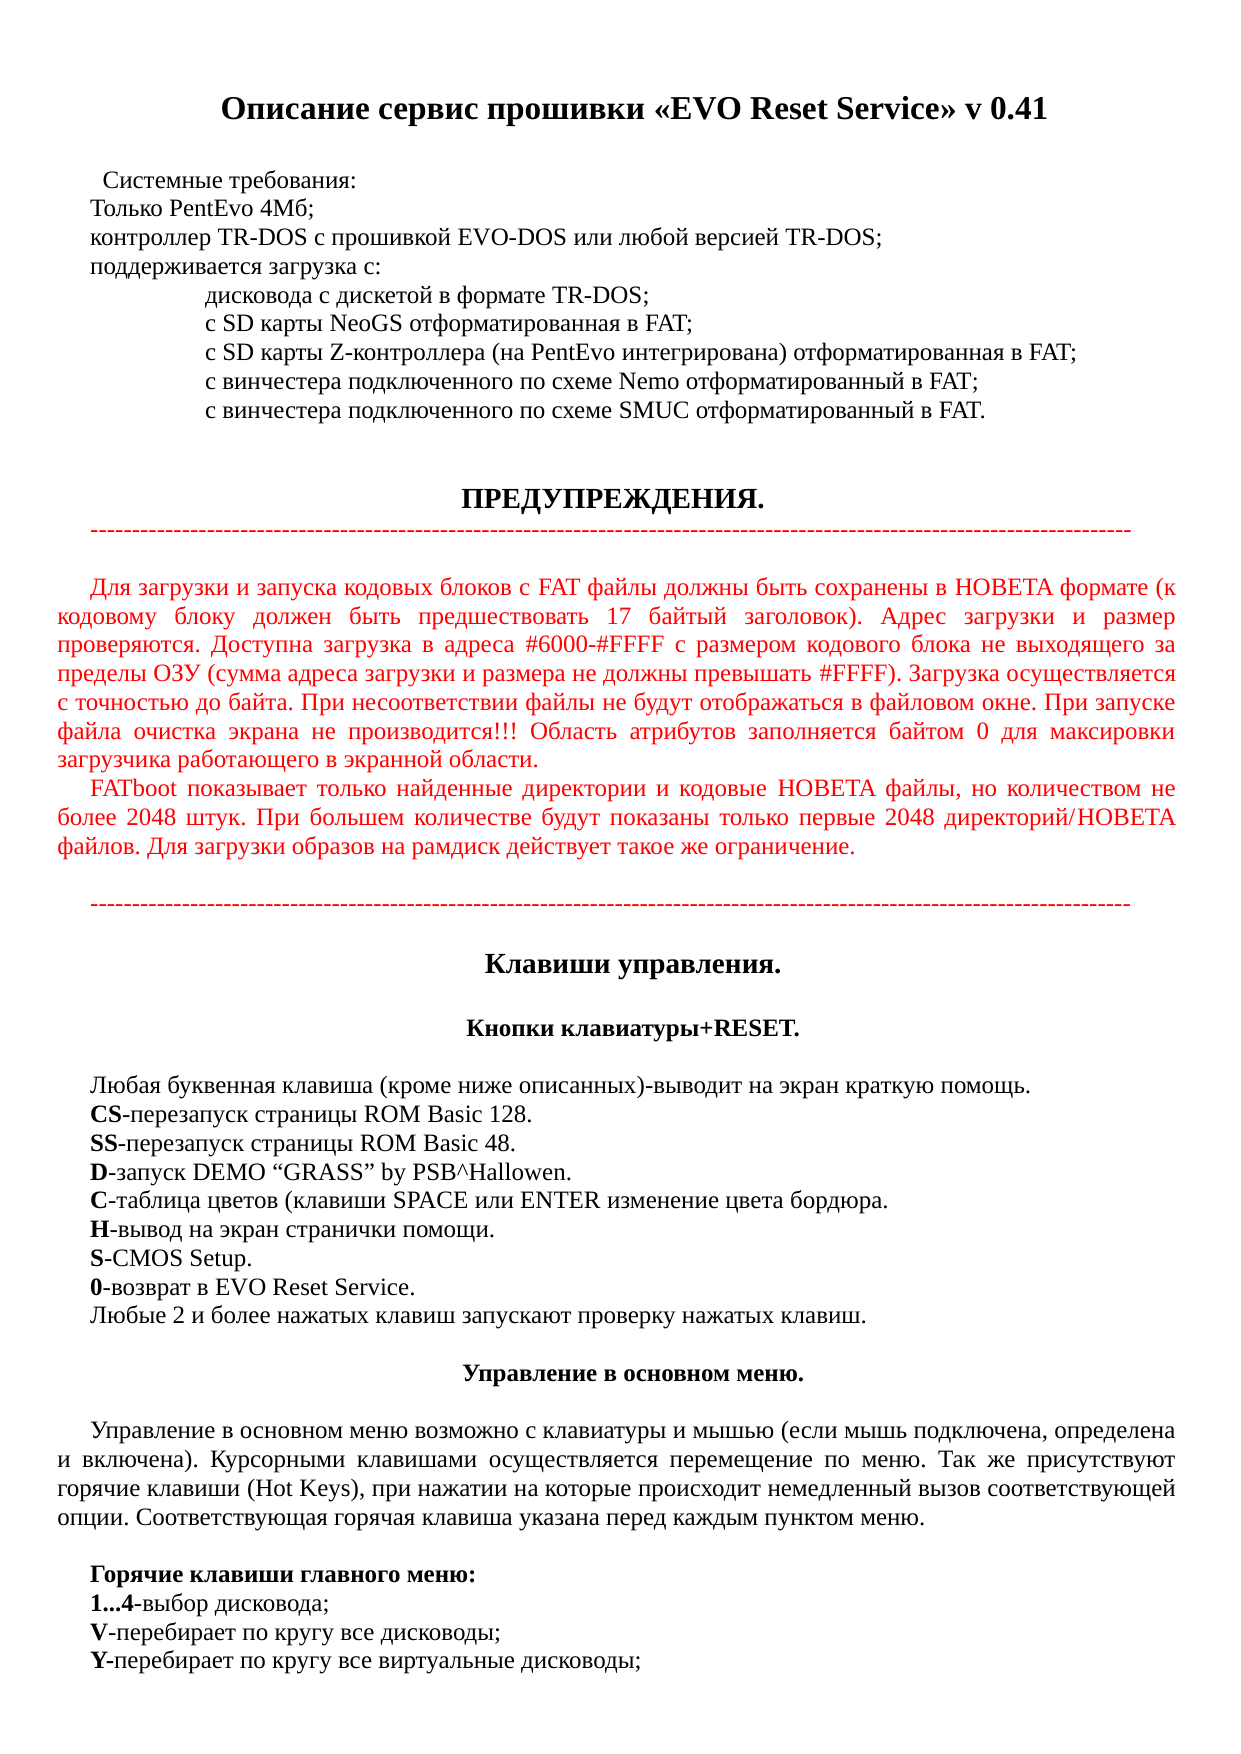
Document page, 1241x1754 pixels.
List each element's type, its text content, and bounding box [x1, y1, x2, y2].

text с SD карты Z-контроллера (на PentEvo интегрирована) отформатированная в FAT; [57, 337, 1176, 366]
text ПРЕДУПРЕЖДЕНИЯ. [57, 481, 1176, 514]
text Кнопки клавиатуры+RESET. [57, 1013, 1176, 1042]
text S-CMOS Setup. [57, 1243, 1176, 1272]
text Системные требования: [57, 165, 1176, 193]
text Для загрузки и запуска кодовых блоков с FAT файлы должны быть сохранены в HOBETA формате (к кодовому блоку должен быть предшествовать 17 байтый заголовок). Адрес загрузки и размер проверяются. Доступна загрузка в адреса #6000-#FFFF с размером кодового блока не выходящего за пределы ОЗУ (сумма адреса загрузки и размера не должны превышать #FFFF). Загрузка осуществляется с точностью до байта. При несоответствии файлы не будут отображаться в файловом окне. При запуске файла очистка экрана не производится!!! Область атрибутов заполняется байтом 0 для максировки загрузчика работающего в экранной области. [57, 572, 1176, 773]
text C-таблица цветов (клавиши SPACE или ENTER изменение цвета бордюра. [57, 1185, 1176, 1214]
text Любая буквенная клавиша (кроме ниже описанных)-выводит на экран краткую помощь. [57, 1070, 1176, 1099]
text поддерживается загрузка с: [57, 251, 1176, 280]
text Горячие клавиши главного меню: [57, 1559, 1176, 1588]
text с винчестера подключенного по схеме SMUC отформатированный в FAT. [57, 395, 1176, 423]
text Описание сервис прошивки «EVO Reset Service» v 0.41 [57, 88, 1176, 126]
text дисковода с дискетой в формате TR-DOS; [57, 280, 1176, 308]
text ----------------------------------------------------------------------------------------------------------------------------- [57, 888, 1176, 917]
text Y-перебирает по кругу все виртуальные дисководы; [57, 1645, 1176, 1674]
text CS-перезапуск страницы ROM Basic 128. [57, 1099, 1176, 1128]
text Управление в основном меню. [57, 1358, 1176, 1387]
text Любые 2 и более нажатых клавиш запускают проверку нажатых клавиш. [57, 1300, 1176, 1329]
text контроллер TR-DOS с прошивкой EVO-DOS или любой версией TR-DOS; [57, 222, 1176, 251]
text 0-возврат в EVO Reset Service. [57, 1272, 1176, 1300]
text ----------------------------------------------------------------------------------------------------------------------------- [57, 514, 1176, 543]
text V-перебирает по кругу все дисководы; [57, 1617, 1176, 1645]
text Клавиши управления. [57, 946, 1176, 979]
text FATboot показывает только найденные директории и кодовые HOBETA файлы, но количеством не более 2048 штук. При большем количестве будут показаны только первые 2048 директорий/HOBETA файлов. Для загрузки образов на рамдиск действует такое же ограничение. [57, 773, 1176, 859]
text H-вывод на экран странички помощи. [57, 1214, 1176, 1243]
text Только PentEvo 4Мб; [57, 193, 1176, 222]
text SS-перезапуск страницы ROM Basic 48. [57, 1128, 1176, 1157]
text Управление в основном меню возможно с клавиатуры и мышью (если мышь подключена, определена и включена). Курсорными клавишами осуществляется перемещение по меню. Так же присутствуют горячие клавиши (Hot Keys), при нажатии на которые происходит немедленный вызов соответствующей опции. Соответствующая горячая клавиша указана перед каждым пунктом меню. [57, 1415, 1176, 1530]
text D-запуск DEMO “GRASS” by PSB^Hallowen. [57, 1157, 1176, 1185]
text c SD карты NeoGS отформатированная в FAT; [57, 308, 1176, 337]
text 1...4-выбор дисковода; [57, 1588, 1176, 1617]
text с винчестера подключенного по схеме Nemo отформатированный в FAT; [57, 366, 1176, 395]
